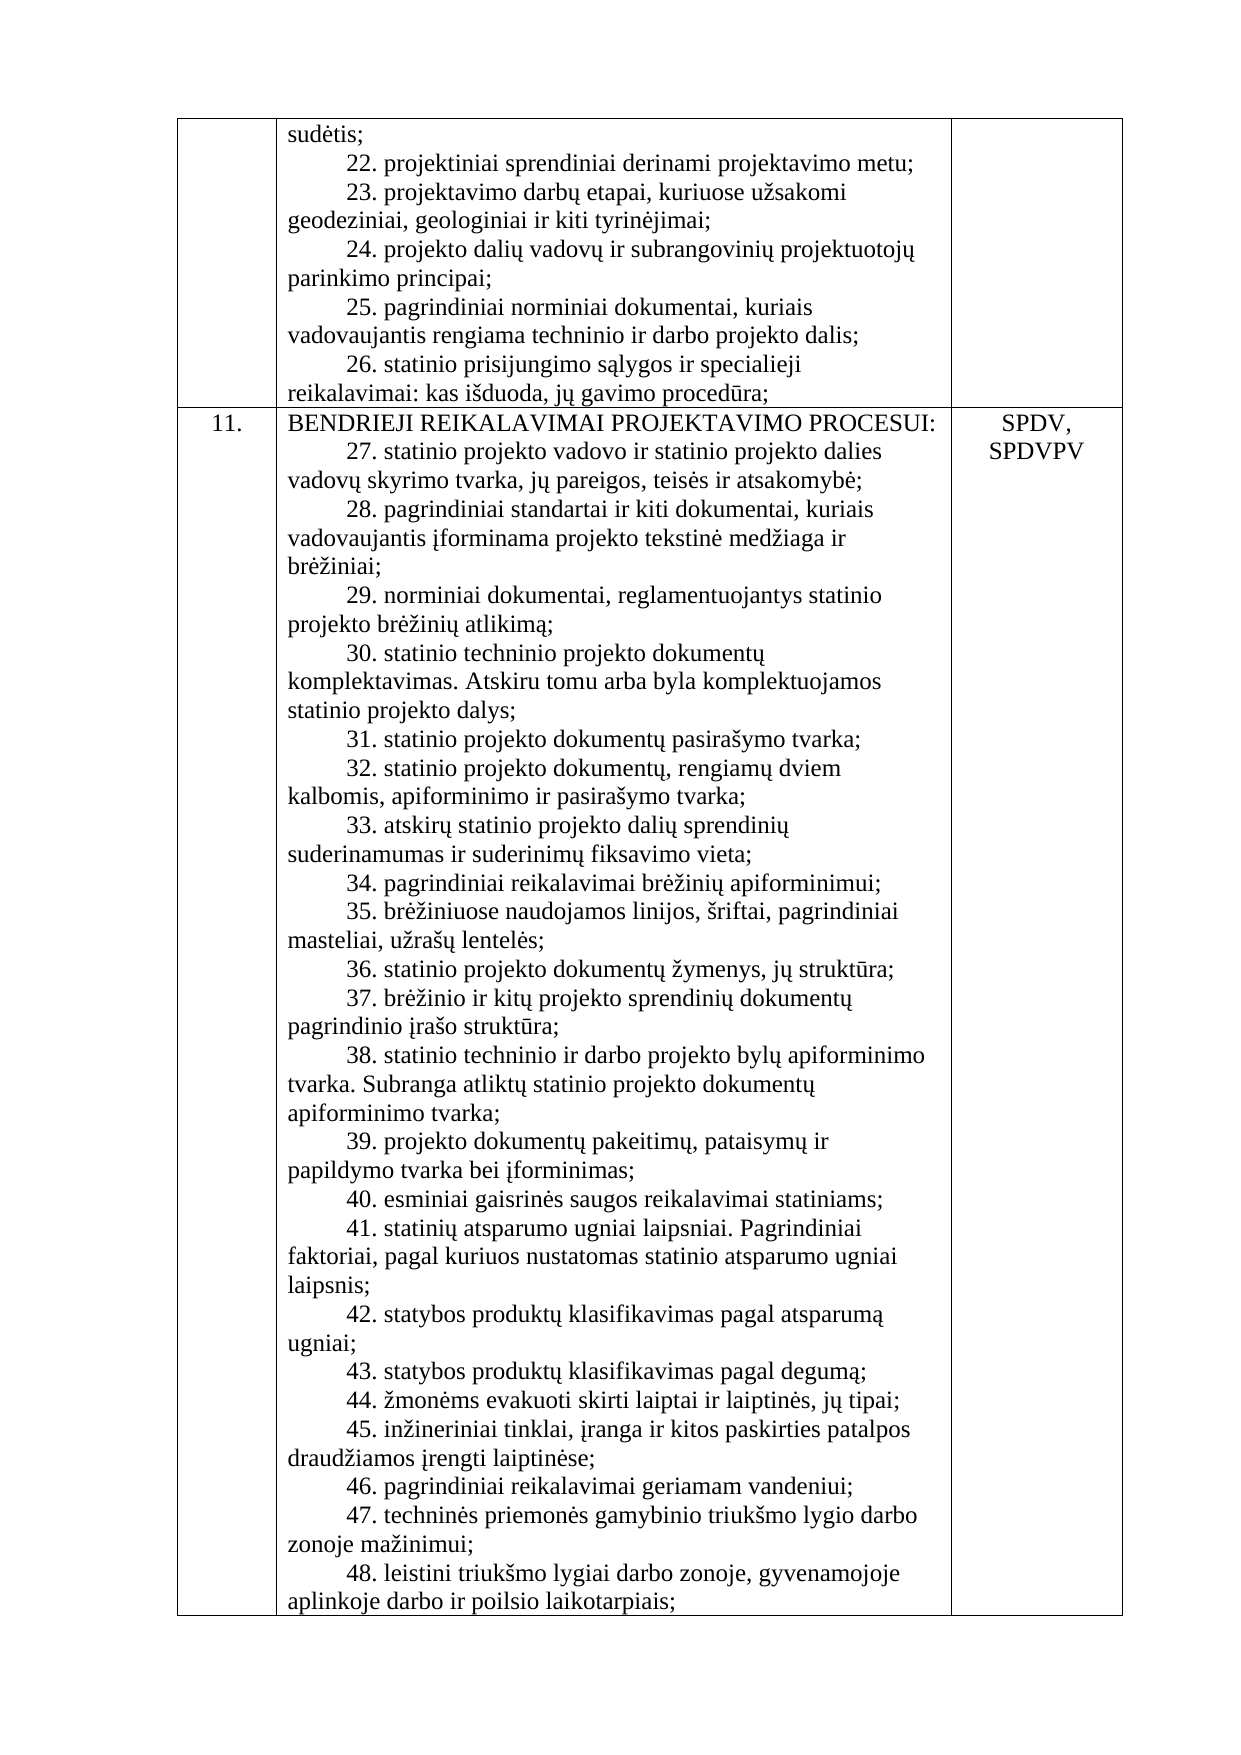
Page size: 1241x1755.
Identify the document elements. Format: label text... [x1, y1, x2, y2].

table_cell SPDV, SPDVPV [952, 408, 1122, 1615]
table_cell 11. [178, 408, 276, 1615]
table_cell [178, 119, 276, 407]
table_cell sudėtis; 22. projektiniai sprendiniai derinami projektavimo metu; 23. projektavimo darbų etapai, kuriuose užsakomi geodeziniai, geologiniai ir kiti tyrinėjimai; 24. projekto dalių vadovų ir subrangovinių projektuotojų parinkimo principai; 25. pagrindiniai norminiai dokumentai, kuriais vadovaujantis rengiama techninio ir darbo projekto dalis; 26. statinio prisijungimo sąlygos ir specialieji reikalavimai: kas išduoda, jų gavimo procedūra; [277, 119, 951, 407]
table_cell [952, 119, 1122, 407]
table_cell BENDRIEJI REIKALAVIMAI PROJEKTAVIMO PROCESUI: 27. statinio projekto vadovo ir statinio projekto dalies vadovų skyrimo tvarka, jų pareigos, teisės ir atsakomybė; 28. pagrindiniai standartai ir kiti dokumentai, kuriais vadovaujantis įforminama projekto tekstinė medžiaga ir brėžiniai; 29. norminiai dokumentai, reglamentuojantys statinio projekto brėžinių atlikimą; 30. statinio techninio projekto dokumentų komplektavimas. Atskiru tomu arba byla komplektuojamos statinio projekto dalys; 31. statinio projekto dokumentų pasirašymo tvarka; 32. statinio projekto dokumentų, rengiamų dviem kalbomis, apiforminimo ir pasirašymo tvarka; 33. atskirų statinio projekto dalių sprendinių suderinamumas ir suderinimų fiksavimo vieta; 34. pagrindiniai reikalavimai brėžinių apiforminimui; 35. brėžiniuose naudojamos linijos, šriftai, pagrindiniai masteliai, užrašų lentelės; 36. statinio projekto dokumentų žymenys, jų struktūra; 37. brėžinio ir kitų projekto sprendinių dokumentų pagrindinio įrašo struktūra; 38. statinio techninio ir darbo projekto bylų apiforminimo tvarka. Subranga atliktų statinio projekto dokumentų apiforminimo tvarka; 39. projekto dokumentų pakeitimų, pataisymų ir papildymo tvarka bei įforminimas; 40. esminiai gaisrinės saugos reikalavimai statiniams; 41. statinių atsparumo ugniai laipsniai. Pagrindiniai faktoriai, pagal kuriuos nustatomas statinio atsparumo ugniai laipsnis; 42. statybos produktų klasifikavimas pagal atsparumą ugniai; 43. statybos produktų klasifikavimas pagal degumą; 44. žmonėms evakuoti skirti laiptai ir laiptinės, jų tipai; 45. inžineriniai tinklai, įranga ir kitos paskirties patalpos draudžiamos įrengti laiptinėse; 46. pagrindiniai reikalavimai geriamam vandeniui; 47. techninės priemonės gamybinio triukšmo lygio darbo zonoje mažinimui; 48. leistini triukšmo lygiai darbo zonoje, gyvenamojoje aplinkoje darbo ir poilsio laikotarpiais; [277, 408, 951, 1615]
